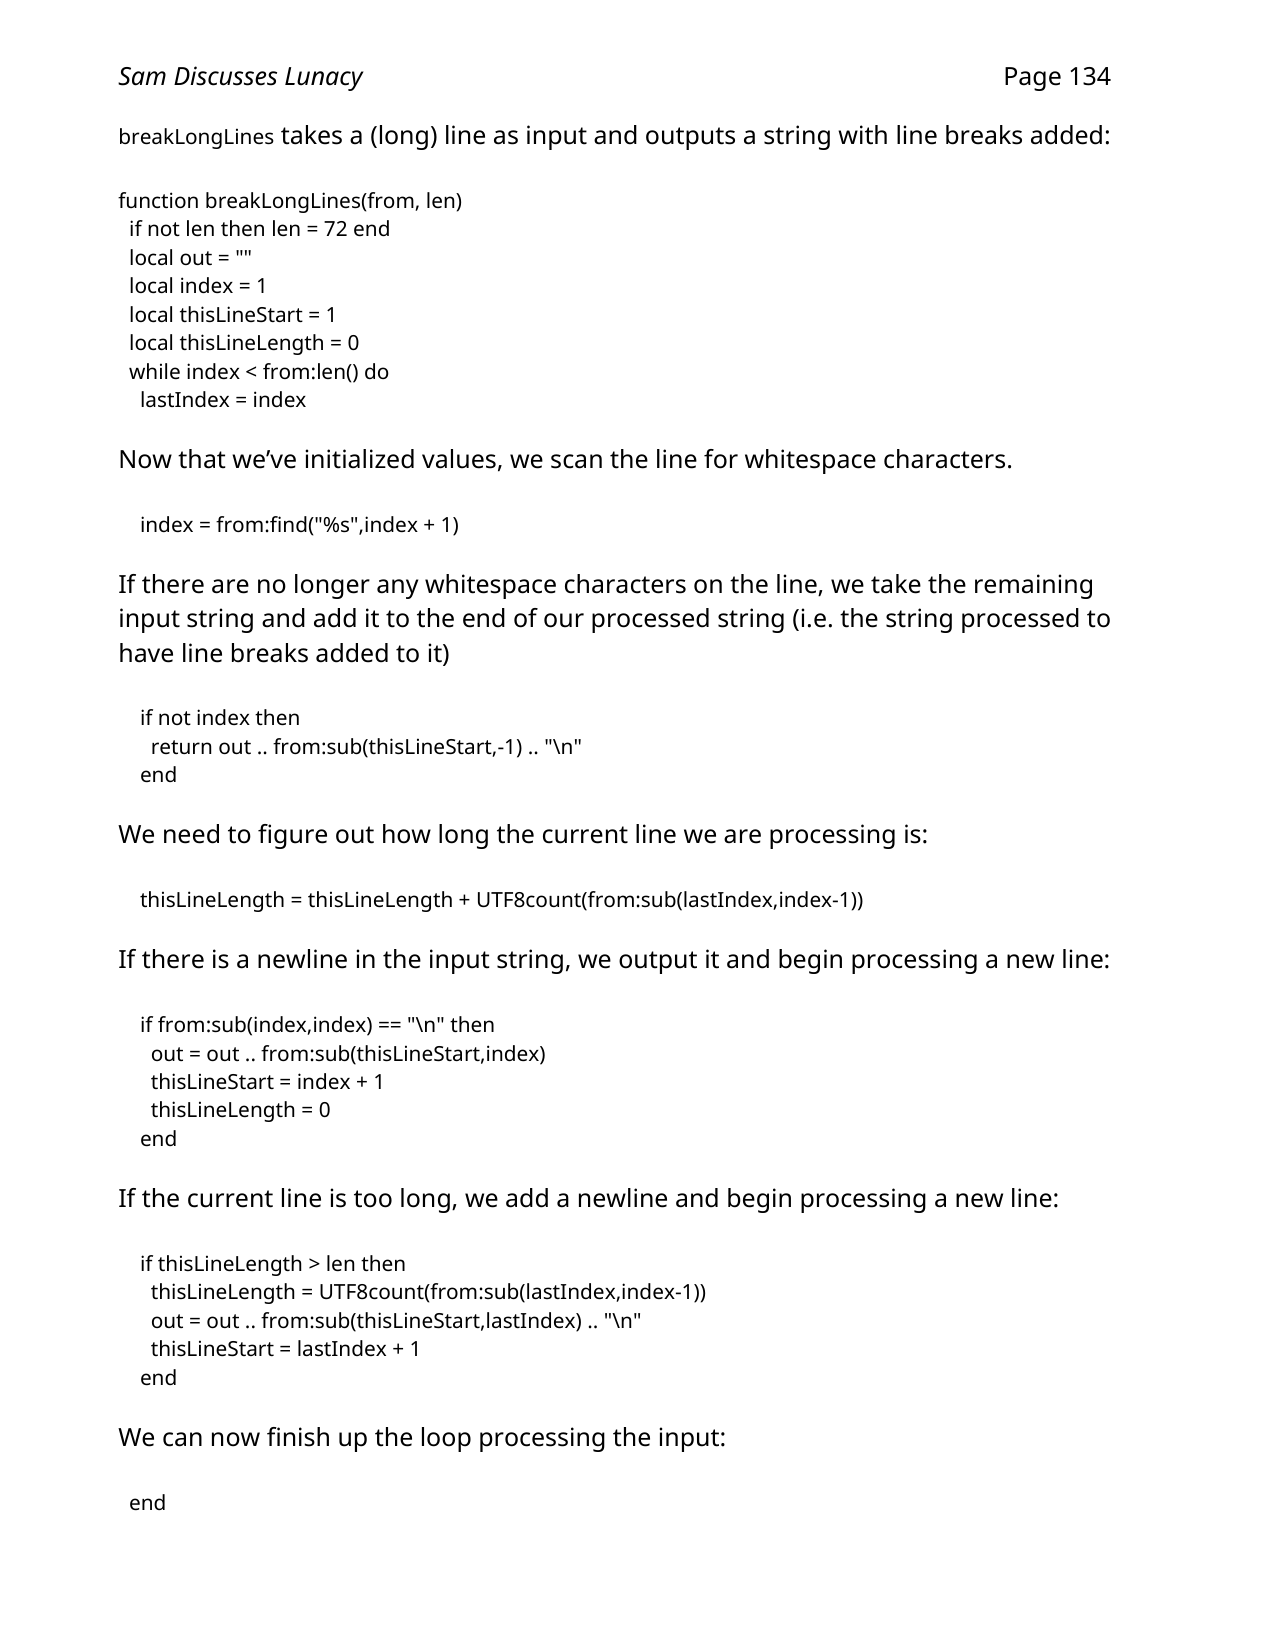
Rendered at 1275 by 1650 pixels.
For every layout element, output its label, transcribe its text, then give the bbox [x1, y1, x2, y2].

text end [118, 1363, 1157, 1391]
text end [118, 760, 1157, 789]
text if thisLineLength > len then [118, 1249, 1157, 1277]
text if not len then len = 72 end [118, 214, 1157, 243]
text local thisLineLength = 0 [118, 328, 1157, 357]
text index = from:find("%s",index + 1) [118, 510, 1157, 539]
text return out .. from:sub(thisLineStart,-1) .. "\n" [118, 732, 1157, 760]
text if not index then [118, 703, 1157, 732]
text We need to figure out how long the current line we are processing is: [118, 817, 1157, 851]
text thisLineLength = 0 [118, 1096, 1157, 1124]
text Now that we’ve initialized values, we scan the line for whitespace characters. [118, 442, 1157, 476]
text thisLineLength = UTF8count(from:sub(lastIndex,index-1)) [118, 1277, 1157, 1306]
text out = out .. from:sub(thisLineStart,lastIndex) .. "\n" [118, 1306, 1157, 1334]
text If the current line is too long, we add a newline and begin processing a new line: [118, 1181, 1157, 1215]
text local index = 1 [118, 271, 1157, 300]
text while index < from:len() do [118, 357, 1157, 385]
text thisLineStart = index + 1 [118, 1067, 1157, 1096]
text If there is a newline in the input string, we output it and begin processing a new line: [118, 942, 1157, 976]
text breakLongLines takes a (long) line as input and outputs a string with line breaks added: [118, 118, 1157, 152]
text end [118, 1488, 1157, 1516]
text thisLineLength = thisLineLength + UTF8count(from:sub(lastIndex,index-1)) [118, 885, 1157, 914]
text local thisLineStart = 1 [118, 300, 1157, 328]
text function breakLongLines(from, len) [118, 186, 1157, 214]
text out = out .. from:sub(thisLineStart,index) [118, 1039, 1157, 1067]
text We can now finish up the loop processing the input: [118, 1419, 1157, 1454]
text lastIndex = index [118, 385, 1157, 414]
text If there are no longer any whitespace characters on the line, we take the remaining input string and add it to the end of our processed string (i.e. the string processed to have line breaks added to it) [118, 567, 1157, 669]
text thisLineStart = lastIndex + 1 [118, 1334, 1157, 1363]
text local out = "" [118, 243, 1157, 271]
text end [118, 1124, 1157, 1152]
text if from:sub(index,index) == "\n" then [118, 1010, 1157, 1039]
